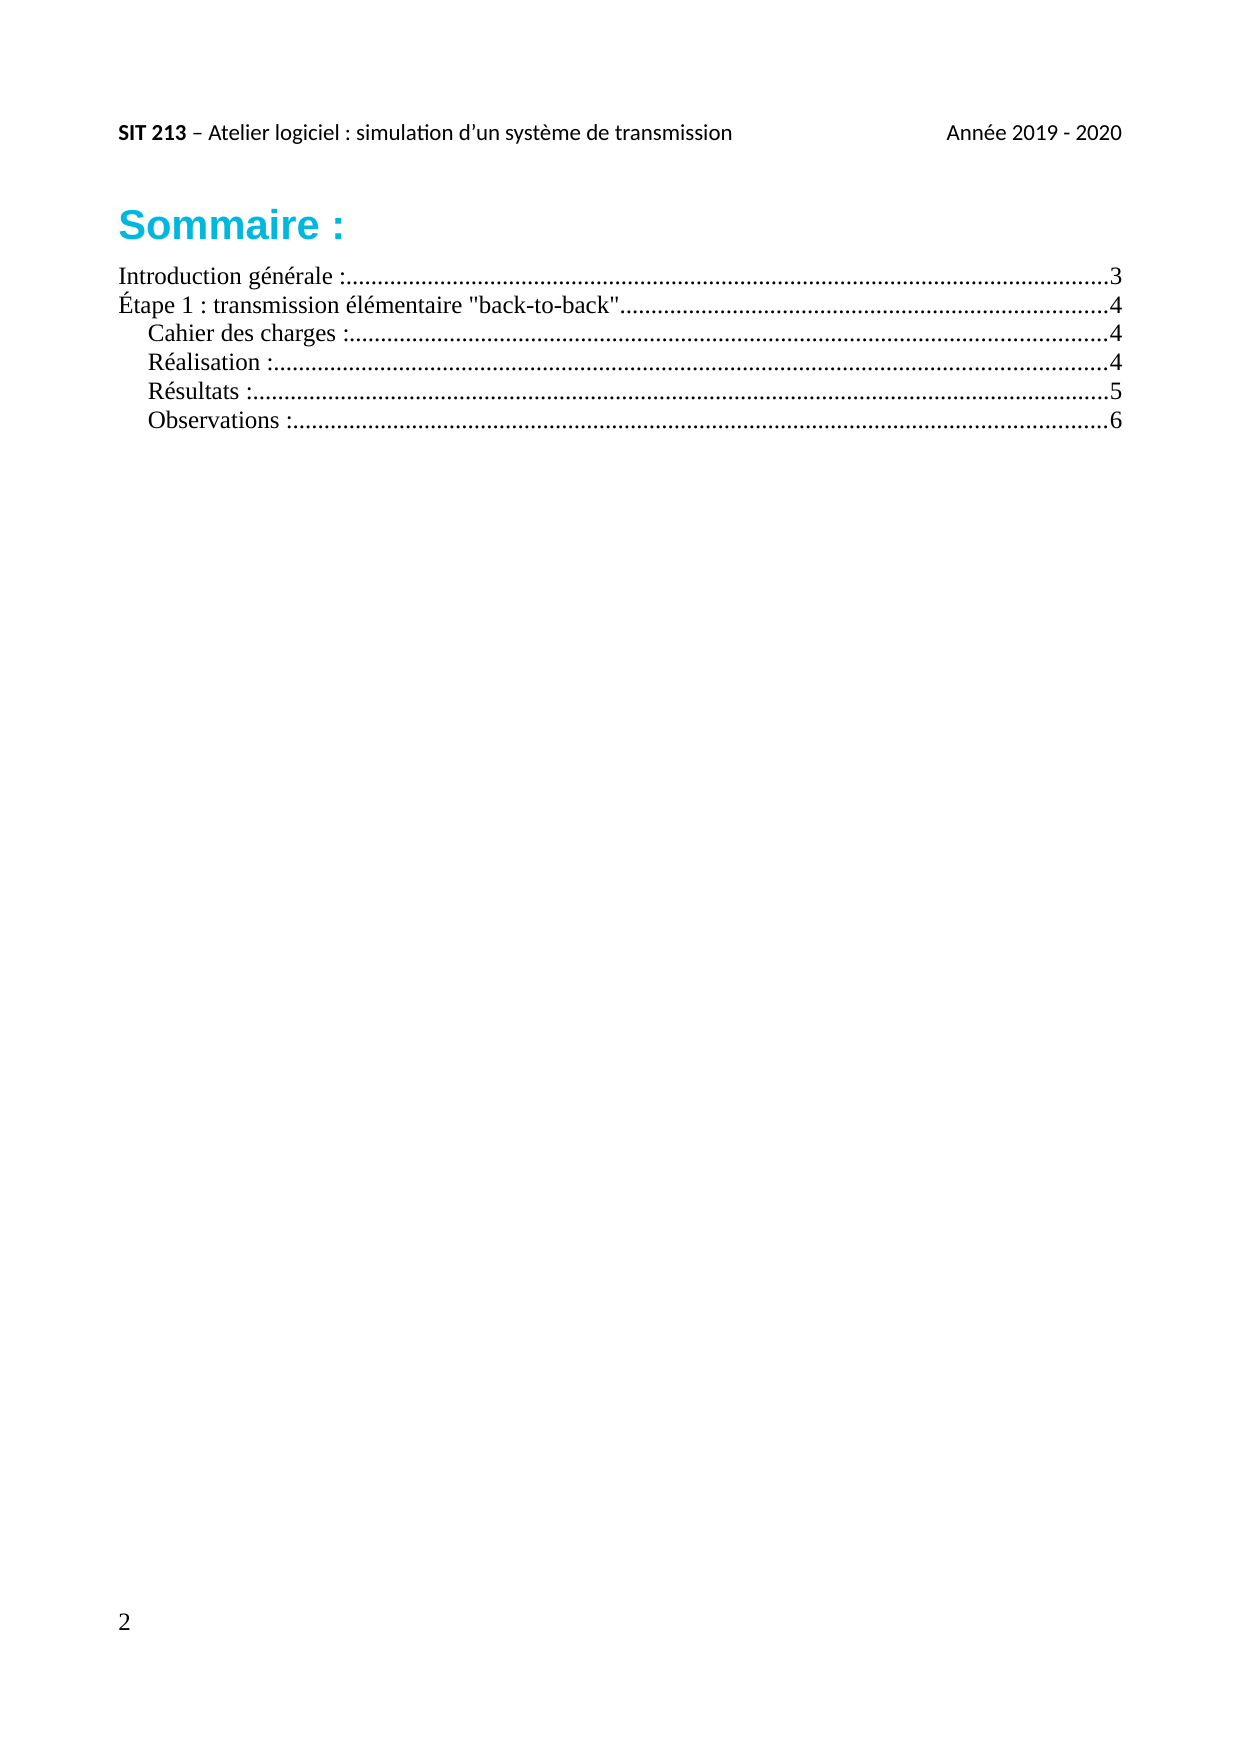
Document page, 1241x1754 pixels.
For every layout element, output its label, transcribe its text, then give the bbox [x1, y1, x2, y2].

text Résultats : 5 [148, 376, 1122, 405]
text Réalisation : 4 [148, 347, 1122, 376]
text Observations : 6 [148, 405, 1122, 433]
subtitle Sommaire : [118, 201, 1122, 248]
text Introduction générale : 3 [118, 261, 1122, 290]
text Étape 1 : transmission élémentaire "back-to-back" 4 [118, 290, 1122, 318]
text Cahier des charges : 4 [148, 318, 1122, 347]
